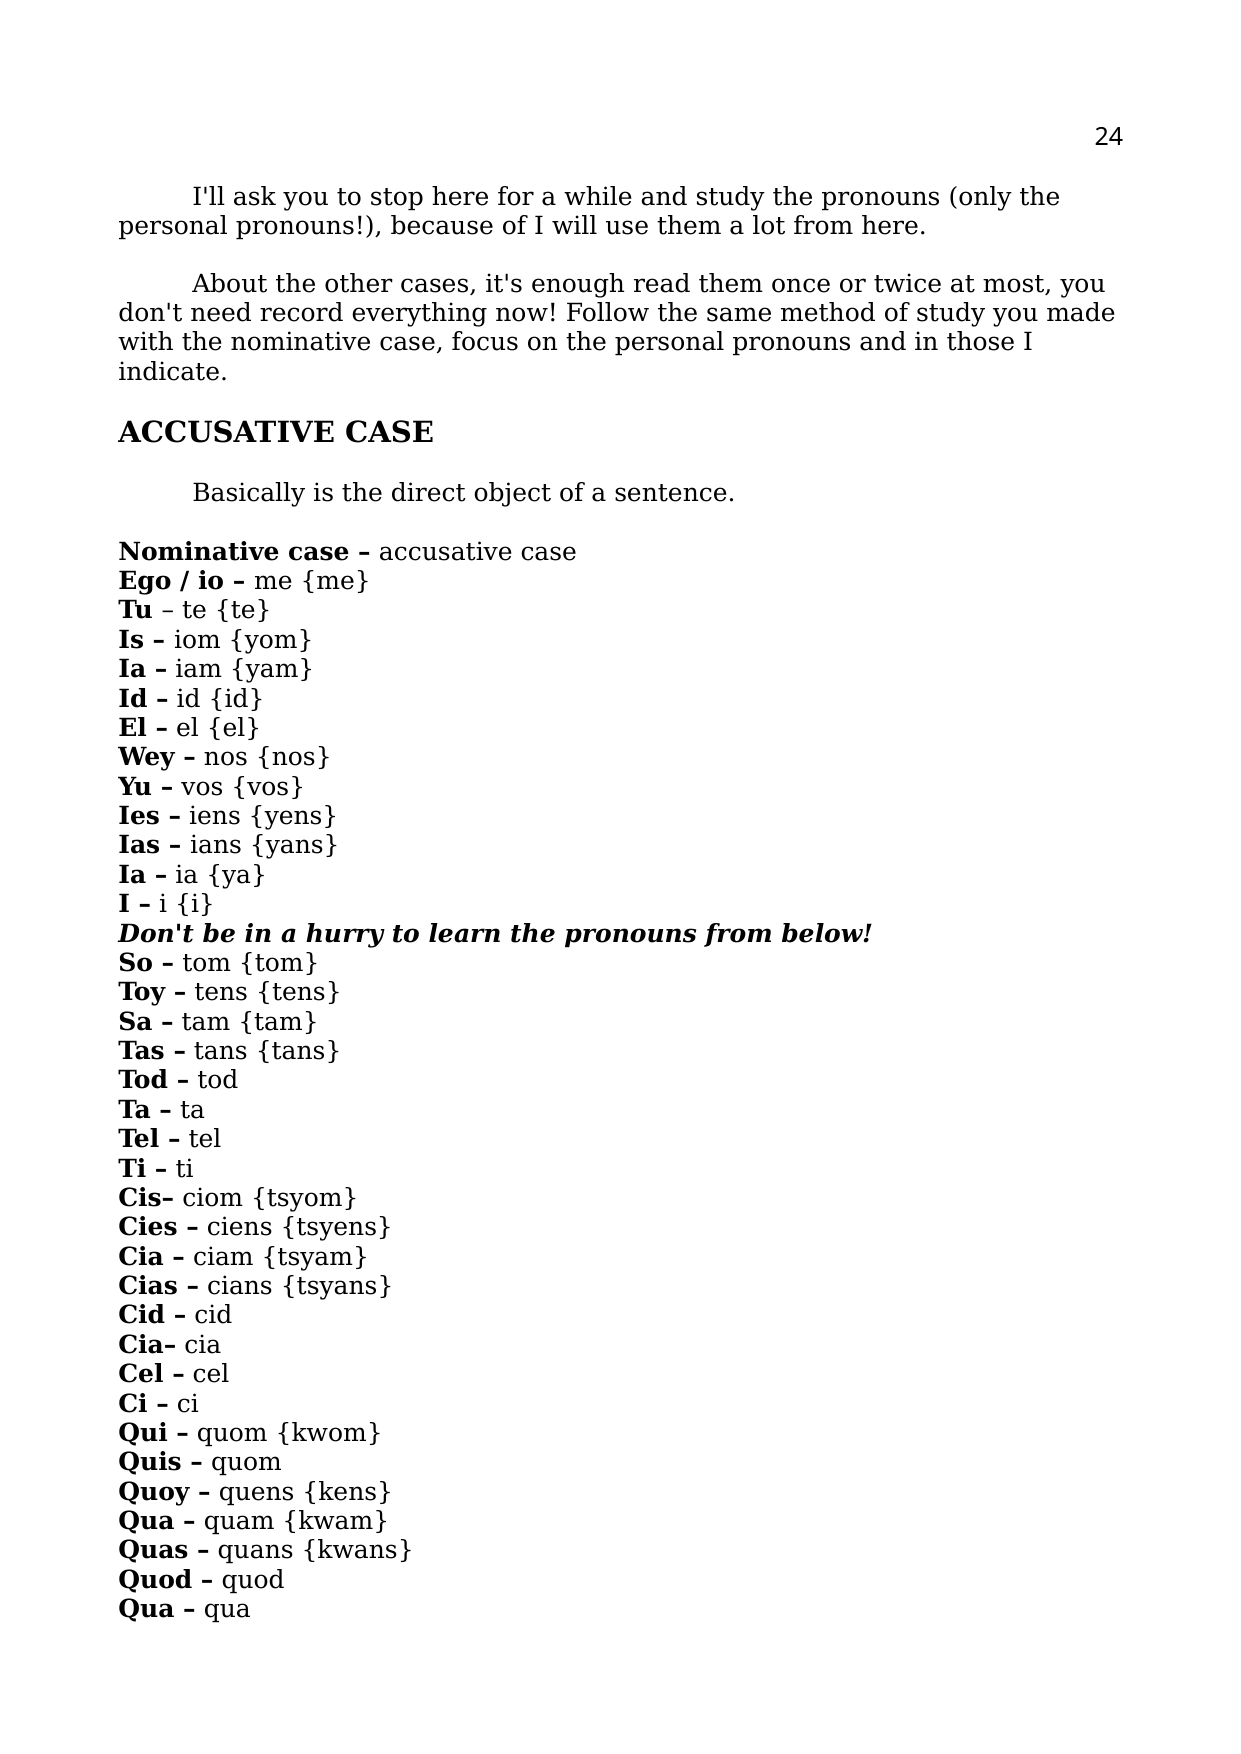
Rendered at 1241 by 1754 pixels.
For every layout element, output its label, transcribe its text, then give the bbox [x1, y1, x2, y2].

text Quoy – quens {kens} [118, 1477, 1123, 1506]
text I – i {i} [118, 889, 1123, 919]
text Cid – cid [118, 1301, 1123, 1330]
subtitle ACCUSATIVE CASE [118, 415, 1123, 449]
text Qui – quom {kwom} [118, 1418, 1123, 1447]
text Quis – quom [118, 1447, 1123, 1477]
text Cies – ciens {tsyens} [118, 1212, 1123, 1242]
text Tu – te {te} [118, 596, 1123, 625]
text Tel – tel [118, 1124, 1123, 1154]
text Cel – cel [118, 1359, 1123, 1389]
text Don't be in a hurry to learn the pronouns from below! [118, 919, 1123, 948]
text Ies – iens {yens} [118, 801, 1123, 831]
text Ego / io – me {me} [118, 566, 1123, 596]
text Ia – iam {yam} [118, 654, 1123, 684]
text Ia – ia {ya} [118, 860, 1123, 889]
text About the other cases, it's enough read them once or twice at most, you don't need record everything now! Follow the same method of study you made with the nominative case, focus on the personal pronouns and in those I indicate. [118, 269, 1123, 386]
text Qua – quam {kwam} [118, 1506, 1123, 1536]
text Basically is the direct object of a sentence. [118, 478, 1123, 508]
text Yu – vos {vos} [118, 772, 1123, 801]
text Cis– ciom {tsyom} [118, 1183, 1123, 1212]
text Toy – tens {tens} [118, 977, 1123, 1007]
text Cia – ciam {tsyam} [118, 1242, 1123, 1271]
text Qua – qua [118, 1594, 1123, 1624]
text Is – iom {yom} [118, 625, 1123, 654]
text El – el {el} [118, 713, 1123, 742]
text Ti – ti [118, 1154, 1123, 1183]
text Ias – ians {yans} [118, 831, 1123, 860]
text Nominative case – accusative case [118, 537, 1123, 566]
text Tas – tans {tans} [118, 1036, 1123, 1066]
text Tod – tod [118, 1066, 1123, 1095]
text Ta – ta [118, 1095, 1123, 1124]
text Wey – nos {nos} [118, 742, 1123, 772]
text Cias – cians {tsyans} [118, 1271, 1123, 1301]
text Ci – ci [118, 1389, 1123, 1418]
text Quas – quans {kwans} [118, 1536, 1123, 1565]
text Quod – quod [118, 1565, 1123, 1594]
text Cia– cia [118, 1330, 1123, 1359]
text Id – id {id} [118, 684, 1123, 713]
text I'll ask you to stop here for a while and study the pronouns (only the personal pronouns!), because of I will use them a lot from here. [118, 182, 1123, 240]
text Sa – tam {tam} [118, 1007, 1123, 1036]
text So – tom {tom} [118, 948, 1123, 977]
